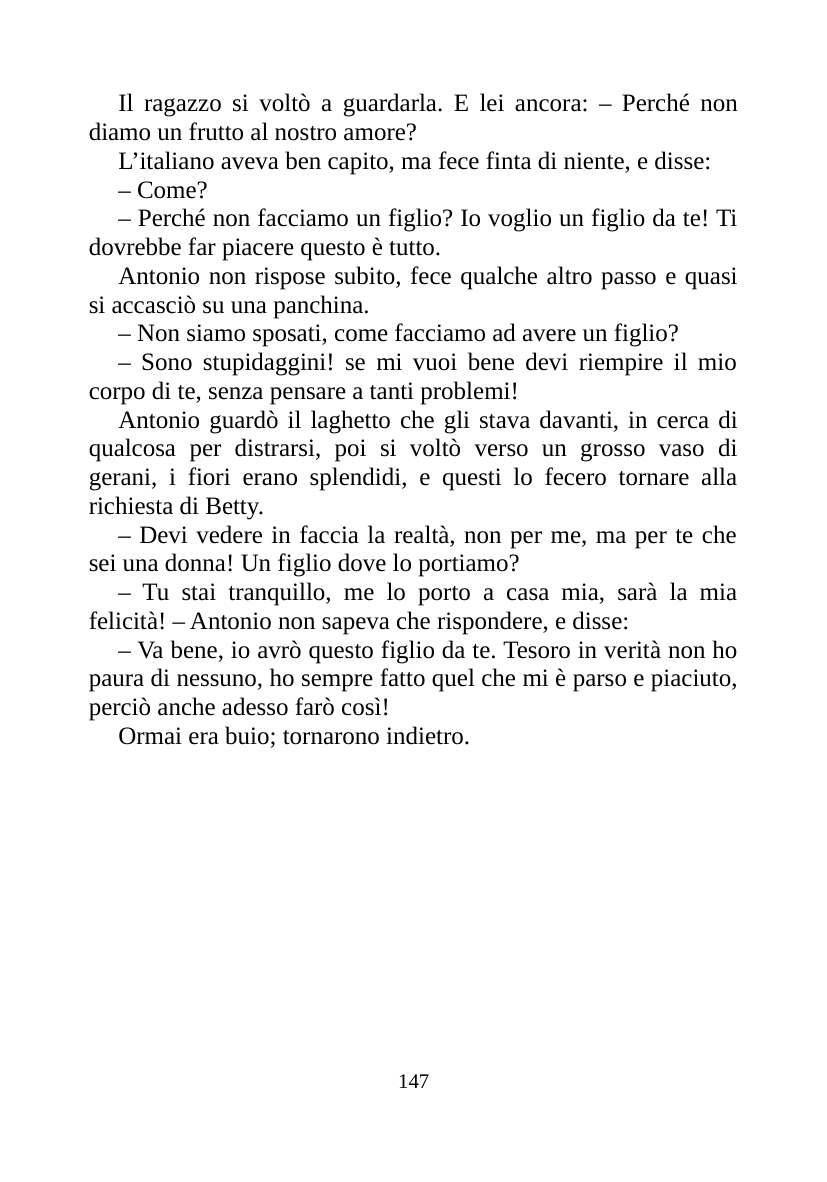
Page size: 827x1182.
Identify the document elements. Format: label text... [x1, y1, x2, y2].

text – Tu stai tranquillo, me lo porto a casa mia, sarà la mia felicità! – Antonio non sapeva che rispondere, e disse: [88, 577, 738, 635]
text – Sono stupidaggini! se mi vuoi bene devi riempire il mio corpo di te, senza pensare a tanti problemi! [88, 347, 738, 405]
text Antonio non rispose subito, fece qualche altro passo e quasi si accasciò su una panchina. [88, 261, 738, 318]
text – Come? [88, 175, 738, 203]
text Il ragazzo si voltò a guardarla. E lei ancora: – Perché non diamo un frutto al nostro amore? [88, 88, 738, 146]
text Ormai era buio; tornarono indietro. [88, 721, 738, 750]
text L’italiano aveva ben capito, ma fece finta di niente, e disse: [88, 146, 738, 175]
text – Va bene, io avrò questo figlio da te. Tesoro in verità non ho paura di nessuno, ho sempre fatto quel che mi è parso e piaciuto, perciò anche adesso farò così! [88, 635, 738, 721]
text – Perché non facciamo un figlio? Io voglio un figlio da te! Ti dovrebbe far piacere questo è tutto. [88, 203, 738, 261]
text – Non siamo sposati, come facciamo ad avere un figlio? [88, 318, 738, 347]
text Antonio guardò il laghetto che gli stava davanti, in cerca di qualcosa per distrarsi, poi si voltò verso un grosso vaso di gerani, i fiori erano splendidi, e questi lo fecero tornare alla richiesta di Betty. [88, 405, 738, 520]
text – Devi vedere in faccia la realtà, non per me, ma per te che sei una donna! Un figlio dove lo portiamo? [88, 520, 738, 577]
